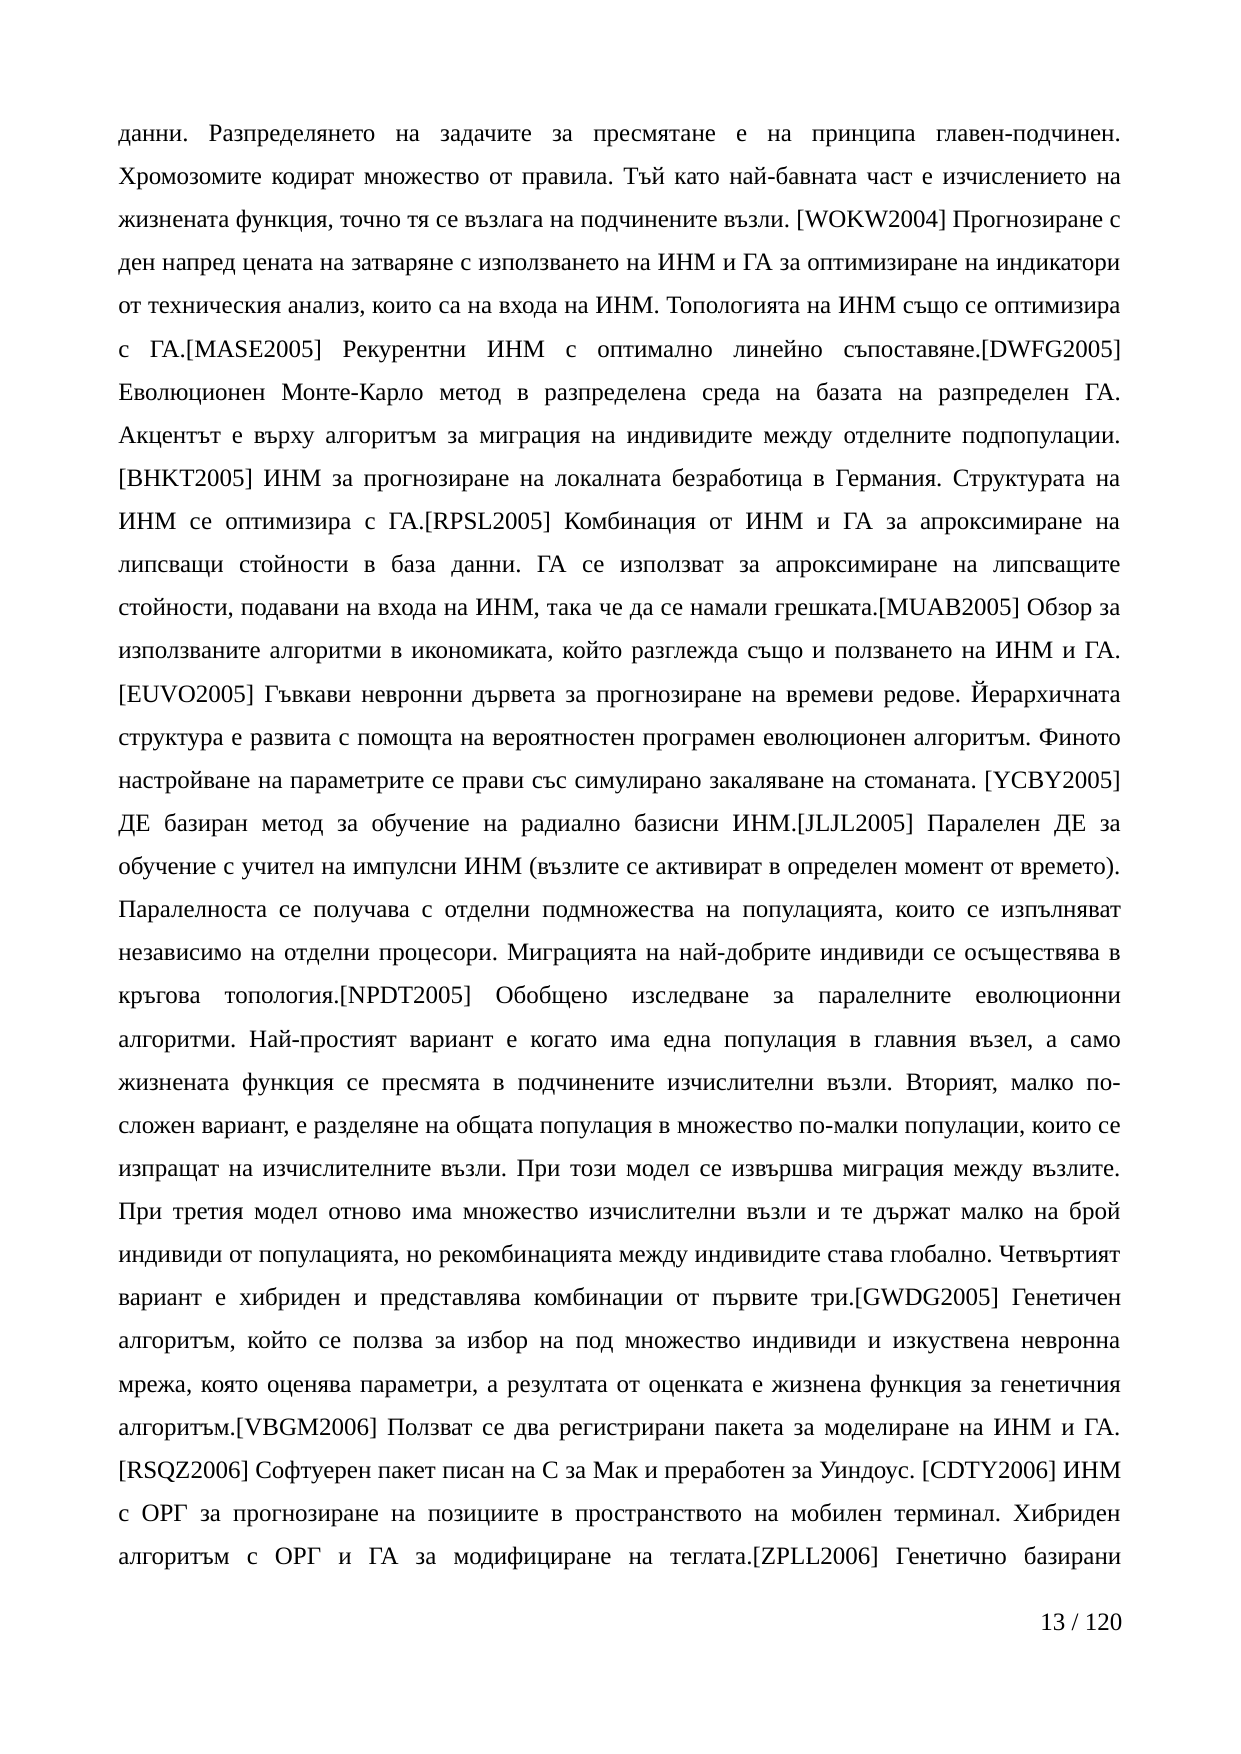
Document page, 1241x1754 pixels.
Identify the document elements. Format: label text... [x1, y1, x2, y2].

text данни. Разпределянето на задачите за пресмятане е на принципа главен-подчинен. Хромозомите кодират множество от правила. Тъй като най-бавната част е изчислението на жизнената функция, точно тя се възлага на подчинените възли. [WOKW2004] Прогнозиране с ден напред цената на затваряне с използването на ИНМ и ГА за оптимизиране на индикатори от техническия анализ, които са на входа на ИНМ. Топологията на ИНМ също се оптимизира с ГА.[MASE2005] Рекурентни ИНМ с оптимално линейно съпоставяне.[DWFG2005] Еволюционен Монте-Карло метод в разпределена среда на базата на разпределен ГА. Акцентът е върху алгоритъм за миграция на индивидите между отделните подпопулации.[BHKT2005] ИНМ за прогнозиране на локалната безработица в Германия. Структурата на ИНМ се оптимизира с ГА.[RPSL2005] Комбинация от ИНМ и ГА за апроксимиране на липсващи стойности в база данни. ГА се използват за апроксимиране на липсващите стойности, подавани на входа на ИНМ, така че да се намали грешката.[MUAB2005] Обзор за използваните алгоритми в икономиката, който разглежда също и ползването на ИНМ и ГА.[EUVO2005] Гъвкави невронни дървета за прогнозиране на времеви редове. Йерархичната структура е развита с помощта на вероятностен програмен еволюционен алгоритъм. Финото настройване на параметрите се прави със симулирано закаляване на стоманата. [YCBY2005] ДЕ базиран метод за обучение на радиално базисни ИНМ.[JLJL2005] Паралелен ДЕ за обучение с учител на импулсни ИНМ (възлите се активират в определен момент от времето). Паралелноста се получава с отделни подмножества на популацията, които се изпълняват независимо на отделни процесори. Миграцията на най-добрите индивиди се осъществява в кръгова топология.[NPDT2005] Обобщено изследване за паралелните еволюционни алгоритми. Най-простият вариант е когато има една популация в главния възел, а само жизнената функция се пресмята в подчинените изчислителни възли. Вторият, малко по-сложен вариант, е разделяне на общата популация в множество по-малки популации, които се изпращат на изчислителните възли. При този модел се извършва миграция между възлите. При третия модел отново има множество изчислителни възли и те държат малко на брой индивиди от популацията, но рекомбинацията между индивидите става глобално. Четвъртият вариант е хибриден и представлява комбинации от първите три.[GWDG2005] Генетичен алгоритъм, който се ползва за избор на под множество индивиди и изкуствена невронна мрежа, която оценява параметри, а резултата от оценката е жизнена функция за генетичния алгоритъм.[VBGM2006] Ползват се два регистрирани пакета за моделиране на ИНМ и ГА.[RSQZ2006] Софтуерен пакет писан на С за Мак и преработен за Уиндоус. [CDTY2006] ИНМ с ОРГ за прогнозиране на позициите в пространството на мобилен терминал. Хибриден алгоритъм с ОРГ и ГА за модифициране на теглата.[ZPLL2006] Генетично базирани [118, 118, 1122, 1570]
